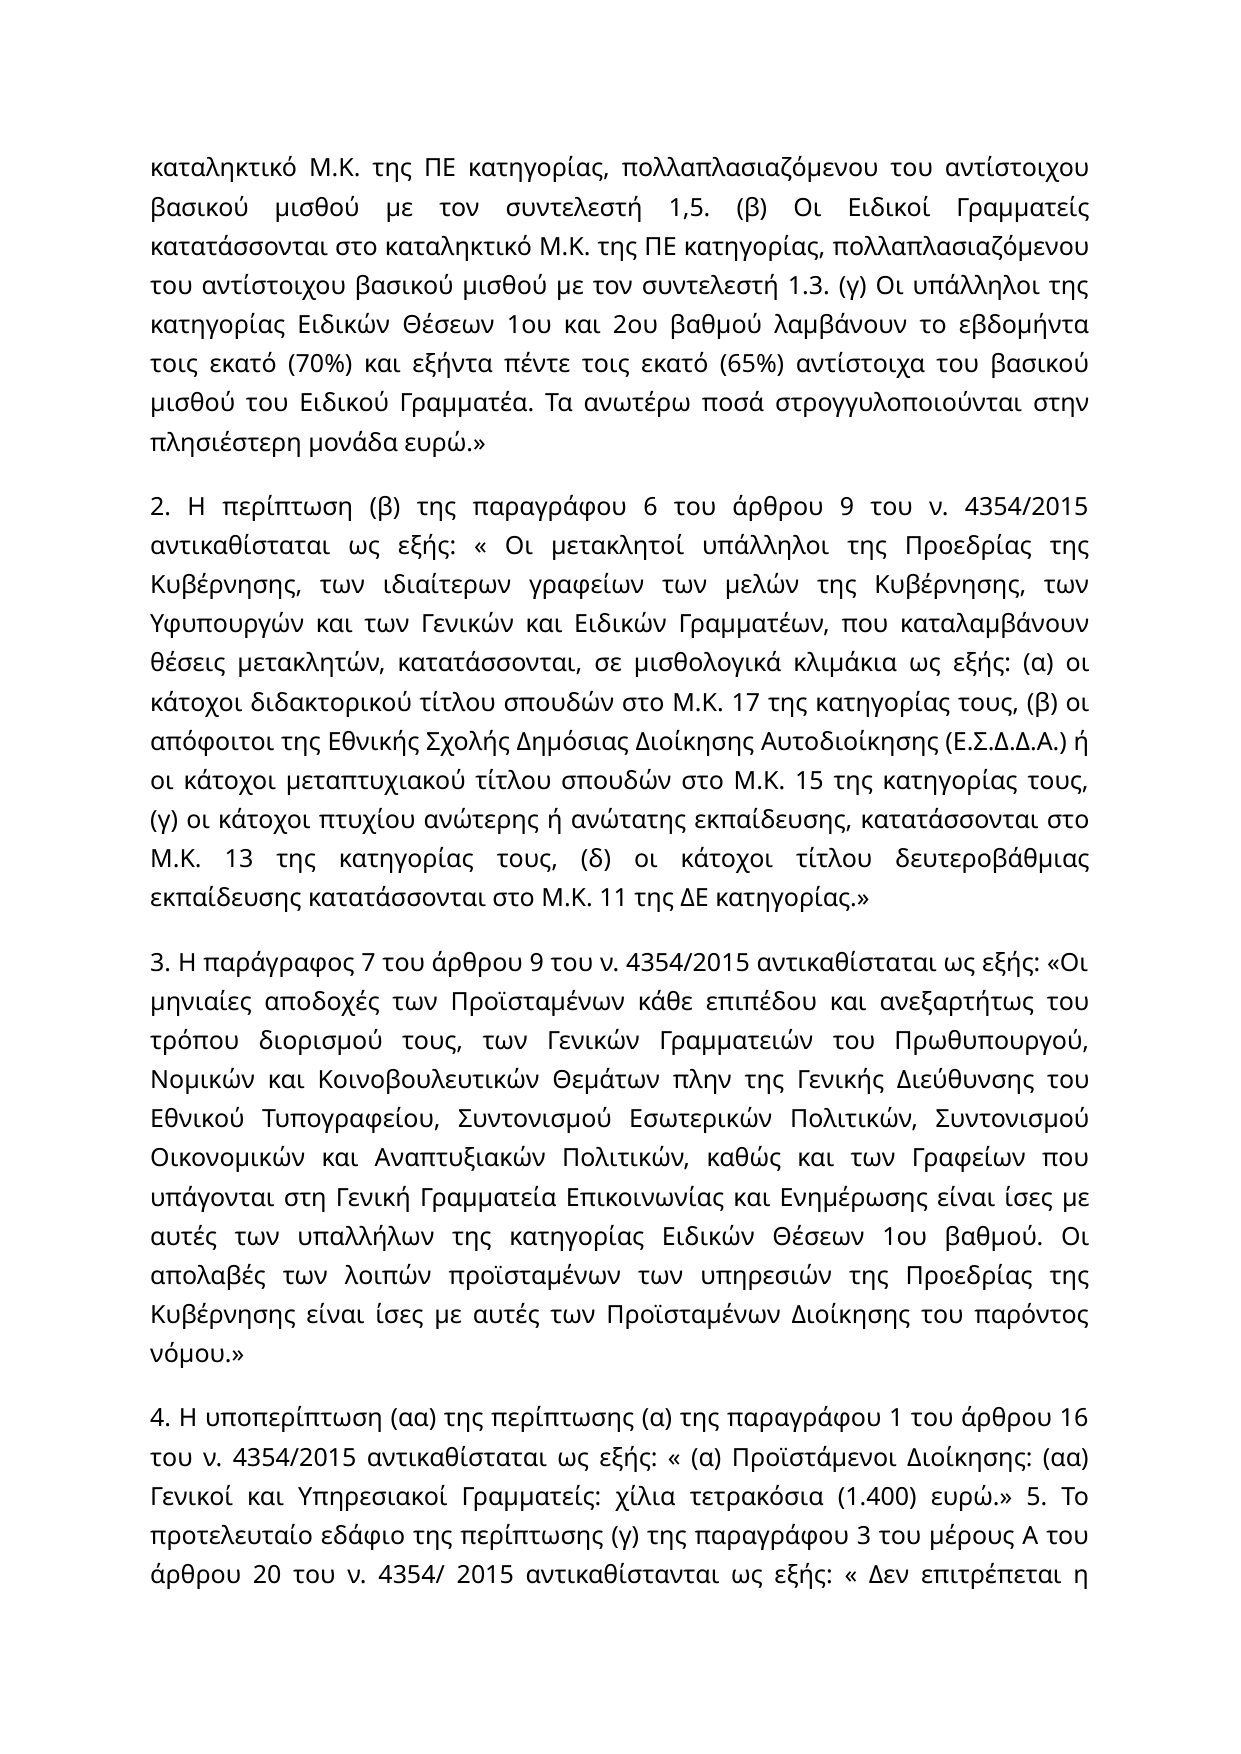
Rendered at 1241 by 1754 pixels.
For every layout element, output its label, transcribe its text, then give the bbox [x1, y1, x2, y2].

text 2. Η περίπτωση (β) της παραγράφου 6 του άρθρου 9 του ν. 4354/2015 αντικαθίσταται ως εξής: « Οι μετακλητοί υπάλληλοι της Προεδρίας της Κυβέρνησης, των ιδιαίτερων γραφείων των μελών της Κυβέρνησης, των Υφυπουργών και των Γενικών και Ειδικών Γραμματέων, που καταλαμβάνουν θέσεις μετακλητών, κατατάσσονται, σε μισθολογικά κλιμάκια ως εξής: (α) οι κάτοχοι διδακτορικού τίτλου σπουδών στο Μ.Κ. 17 της κατηγορίας τους, (β) οι απόφοιτοι της Εθνικής Σχολής Δημόσιας Διοίκησης Αυτοδιοίκησης (Ε.Σ.Δ.Δ.Α.) ή οι κάτοχοι μεταπτυχιακού τίτλου σπουδών στο Μ.Κ. 15 της κατηγορίας τους, (γ) οι κάτοχοι πτυχίου ανώτερης ή ανώτατης εκπαίδευσης, κατατάσσονται στο Μ.Κ. 13 της κατηγορίας τους, (δ) οι κάτοχοι τίτλου δευτεροβάθμιας εκπαίδευσης κατατάσσονται στο Μ.Κ. 11 της ΔΕ κατηγορίας.» [150, 488, 1090, 914]
text καταληκτικό Μ.Κ. της ΠΕ κατηγορίας, πολλαπλασιαζόμενου του αντίστοιχου βασικού μισθού με τον συντελεστή 1,5. (β) Οι Ειδικοί Γραμματείς κατατάσσονται στο καταληκτικό Μ.Κ. της ΠΕ κατηγορίας, πολλαπλασιαζόμενου του αντίστοιχου βασικού μισθού με τον συντελεστή 1.3. (γ) Οι υπάλληλοι της κατηγορίας Ειδικών Θέσεων 1ου και 2ου βαθμού λαμβάνουν το εβδομήντα τοις εκατό (70%) και εξήντα πέντε τοις εκατό (65%) αντίστοιχα του βασικού μισθού του Ειδικού Γραμματέα. Τα ανωτέρω ποσά στρογγυλοποιούνται στην πλησιέστερη μονάδα ευρώ.» [150, 150, 1090, 458]
text 4. Η υποπερίπτωση (αα) της περίπτωσης (α) της παραγράφου 1 του άρθρου 16 του ν. 4354/2015 αντικαθίσταται ως εξής: « (α) Προϊστάμενοι Διοίκησης: (αα) Γενικοί και Υπηρεσιακοί Γραμματείς: χίλια τετρακόσια (1.400) ευρώ.» 5. Το προτελευταίο εδάφιο της περίπτωσης (γ) της παραγράφου 3 του μέρους Α του άρθρου 20 του ν. 4354/ 2015 αντικαθίστανται ως εξής: « Δεν επιτρέπεται η [150, 1400, 1090, 1591]
text 3. Η παράγραφος 7 του άρθρου 9 του ν. 4354/2015 αντικαθίσταται ως εξής: «Οι μηνιαίες αποδοχές των Προϊσταμένων κάθε επιπέδου και ανεξαρτήτως του τρόπου διορισμού τους, των Γενικών Γραμματειών του Πρωθυπουργού, Νομικών και Κοινοβουλευτικών Θεμάτων πλην της Γενικής Διεύθυνσης του Εθνικού Τυπογραφείου, Συντονισμού Εσωτερικών Πολιτικών, Συντονισμού Οικονομικών και Αναπτυξιακών Πολιτικών, καθώς και των Γραφείων που υπάγονται στη Γενική Γραμματεία Επικοινωνίας και Ενημέρωσης είναι ίσες με αυτές των υπαλλήλων της κατηγορίας Ειδικών Θέσεων 1ου βαθμού. Οι απολαβές των λοιπών προϊσταμένων των υπηρεσιών της Προεδρίας της Κυβέρνησης είναι ίσες με αυτές των Προϊσταμένων Διοίκησης του παρόντος νόμου.» [150, 944, 1090, 1370]
